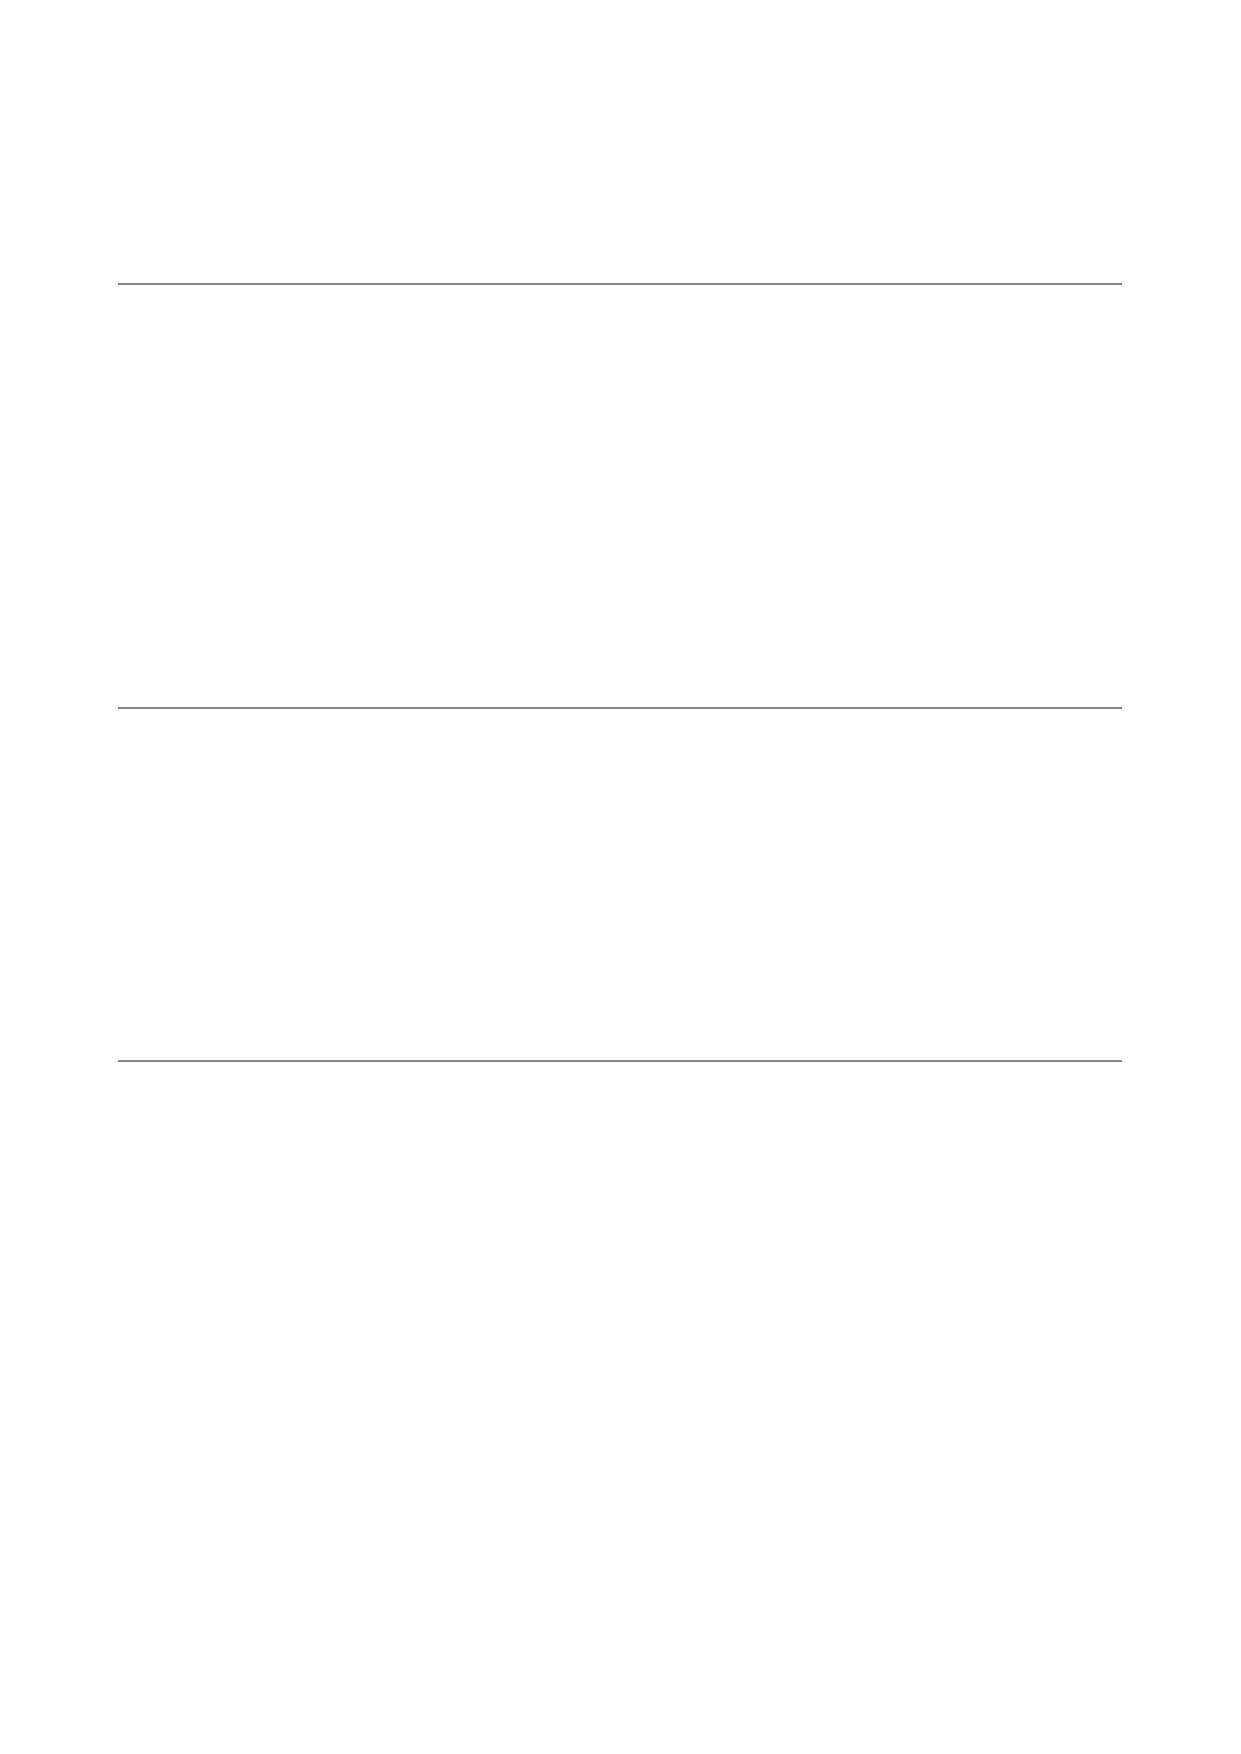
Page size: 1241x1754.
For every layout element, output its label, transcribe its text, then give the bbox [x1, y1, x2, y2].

subtitle 🧠 Итог [118, 1116, 1122, 1173]
text Object.prototype [118, 640, 1122, 664]
text То есть: [118, 946, 1122, 974]
subtitle ✨ Итог: [118, 338, 1122, 396]
subtitle __proto__ — это НЕ свойство объекта [118, 847, 1122, 883]
subtitle 1. Любая функция — это объект [118, 1456, 1122, 1513]
text Теперь JS видит собственное свойство rabbit.eats и не идёт в прототип. [118, 118, 1122, 149]
subtitle 📌 Важно! [118, 762, 1122, 820]
text Это геттер/сеттер, который даёт доступ к внутреннему [[Prototype]]. [118, 896, 1122, 926]
text Поэтому у функции тоже есть прототип (__proto__), как и у {}. [118, 1526, 1122, 1556]
text И любой объект, созданный через {} или new Object(), автоматически получит прототип: [118, 590, 1122, 621]
subtitle ✔ someObj.__proto__ — это Object.prototype [118, 1200, 1122, 1236]
subtitle ✔ Он содержит встроенные методы (toString, hasOwnProperty и т. д.) [118, 1324, 1122, 1357]
subtitle ✔ Никакие свойства не копируются — объект просто наследует их [118, 1384, 1122, 1418]
text __proto__ → доступ к [[Prototype]] [118, 993, 1122, 1017]
text Прототип остаётся: [118, 168, 1122, 197]
subtitle ✔ Это базовый «родитель» всех обычных объектов [118, 1263, 1122, 1297]
subtitle ✔ Всё работает через поиск по цепочке прототипов [118, 483, 1122, 517]
text animal.eats = false [118, 216, 1122, 239]
text Например: [118, 1576, 1122, 1604]
subtitle ✔ Потомок всегда может «перекрыть» свойство своим [118, 544, 1122, 577]
subtitle ✔ Прототипы НЕ копируют свойства [118, 423, 1122, 456]
